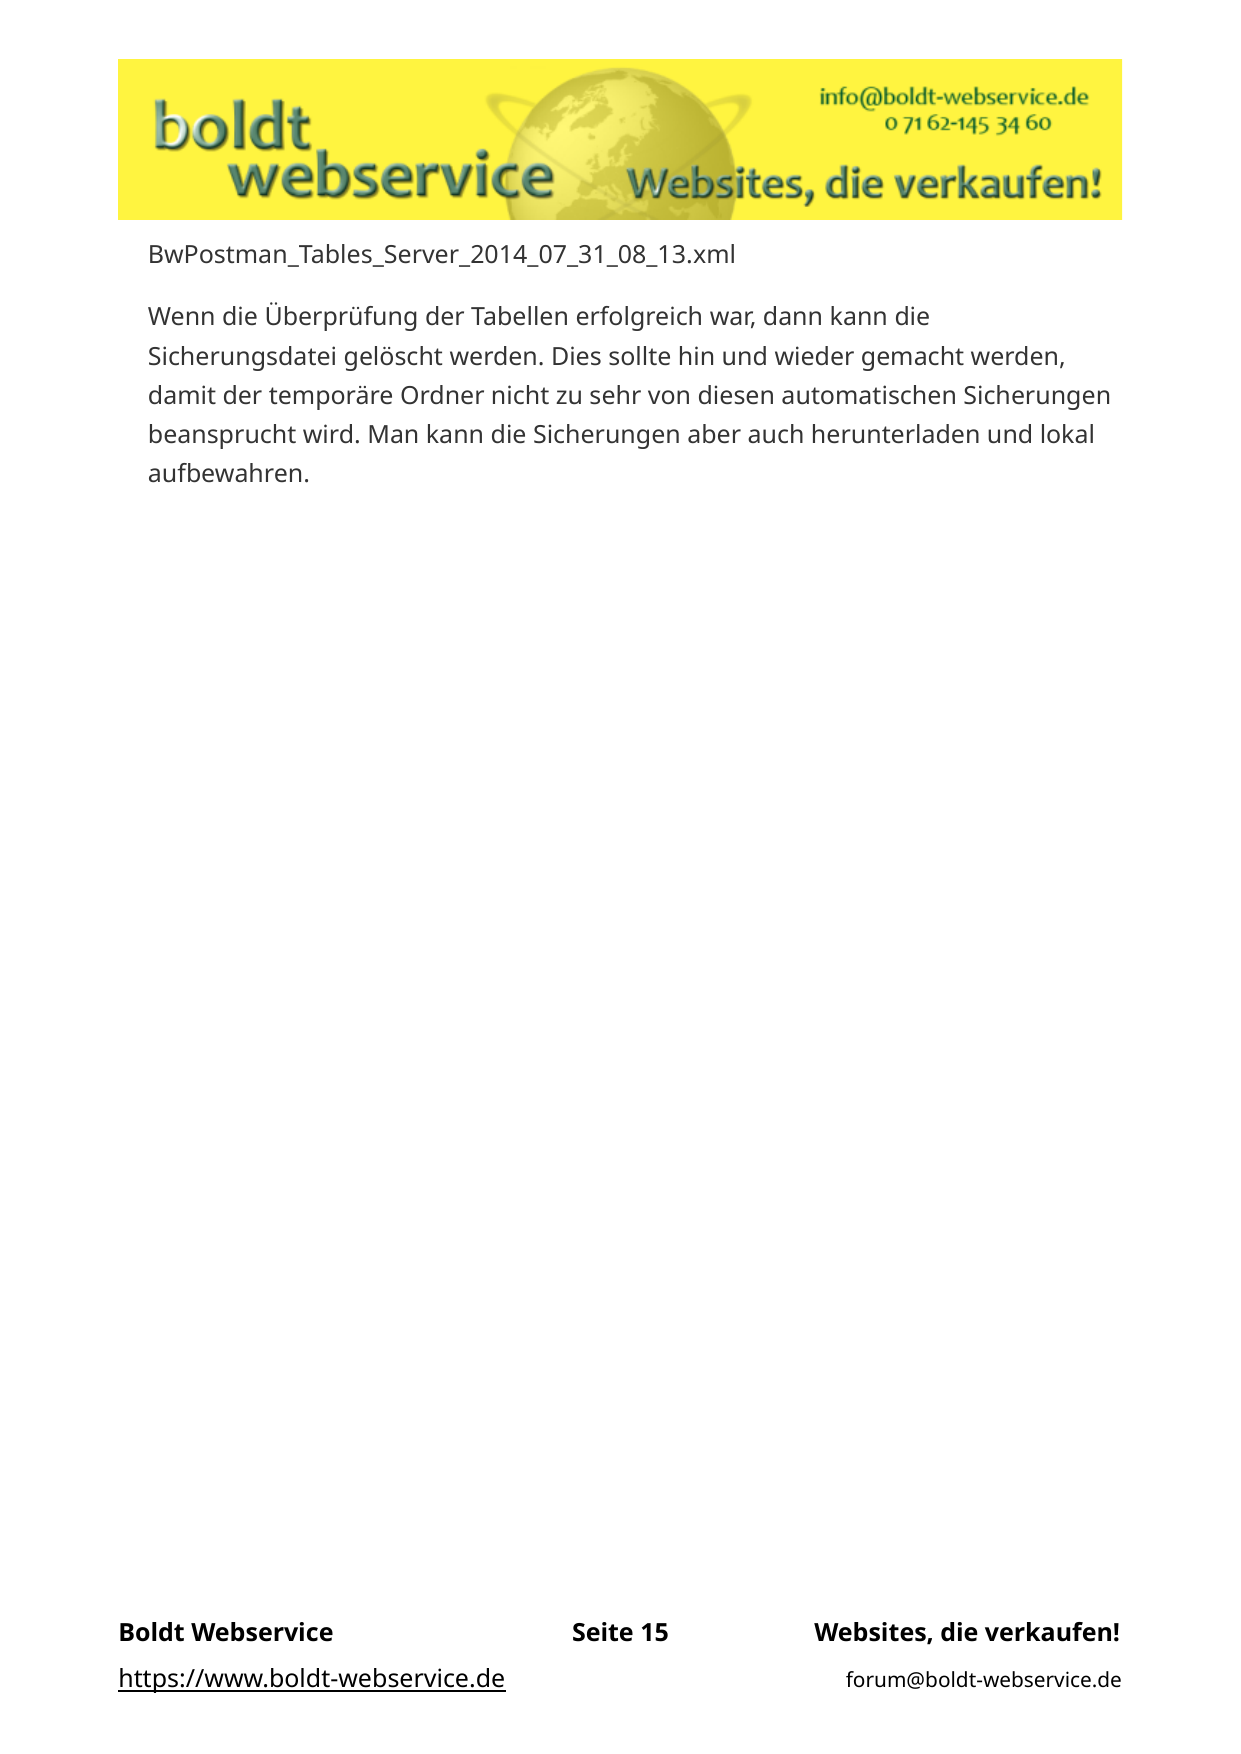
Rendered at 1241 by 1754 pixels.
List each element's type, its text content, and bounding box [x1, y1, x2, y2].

text BwPostman_Tables_Server_2014_07_31_08_13.xml [148, 236, 1122, 270]
picture [118, 59, 1123, 220]
text Wenn die Überprüfung der Tabellen erfolgreich war, dann kann die Sicherungsdatei gelöscht werden. Dies sollte hin und wieder gemacht werden, damit der temporäre Ordner nicht zu sehr von diesen automatischen Sicherungen beansprucht wird. Man kann die Sicherungen aber auch herunterladen und lokal aufbewahren. [148, 299, 1122, 490]
